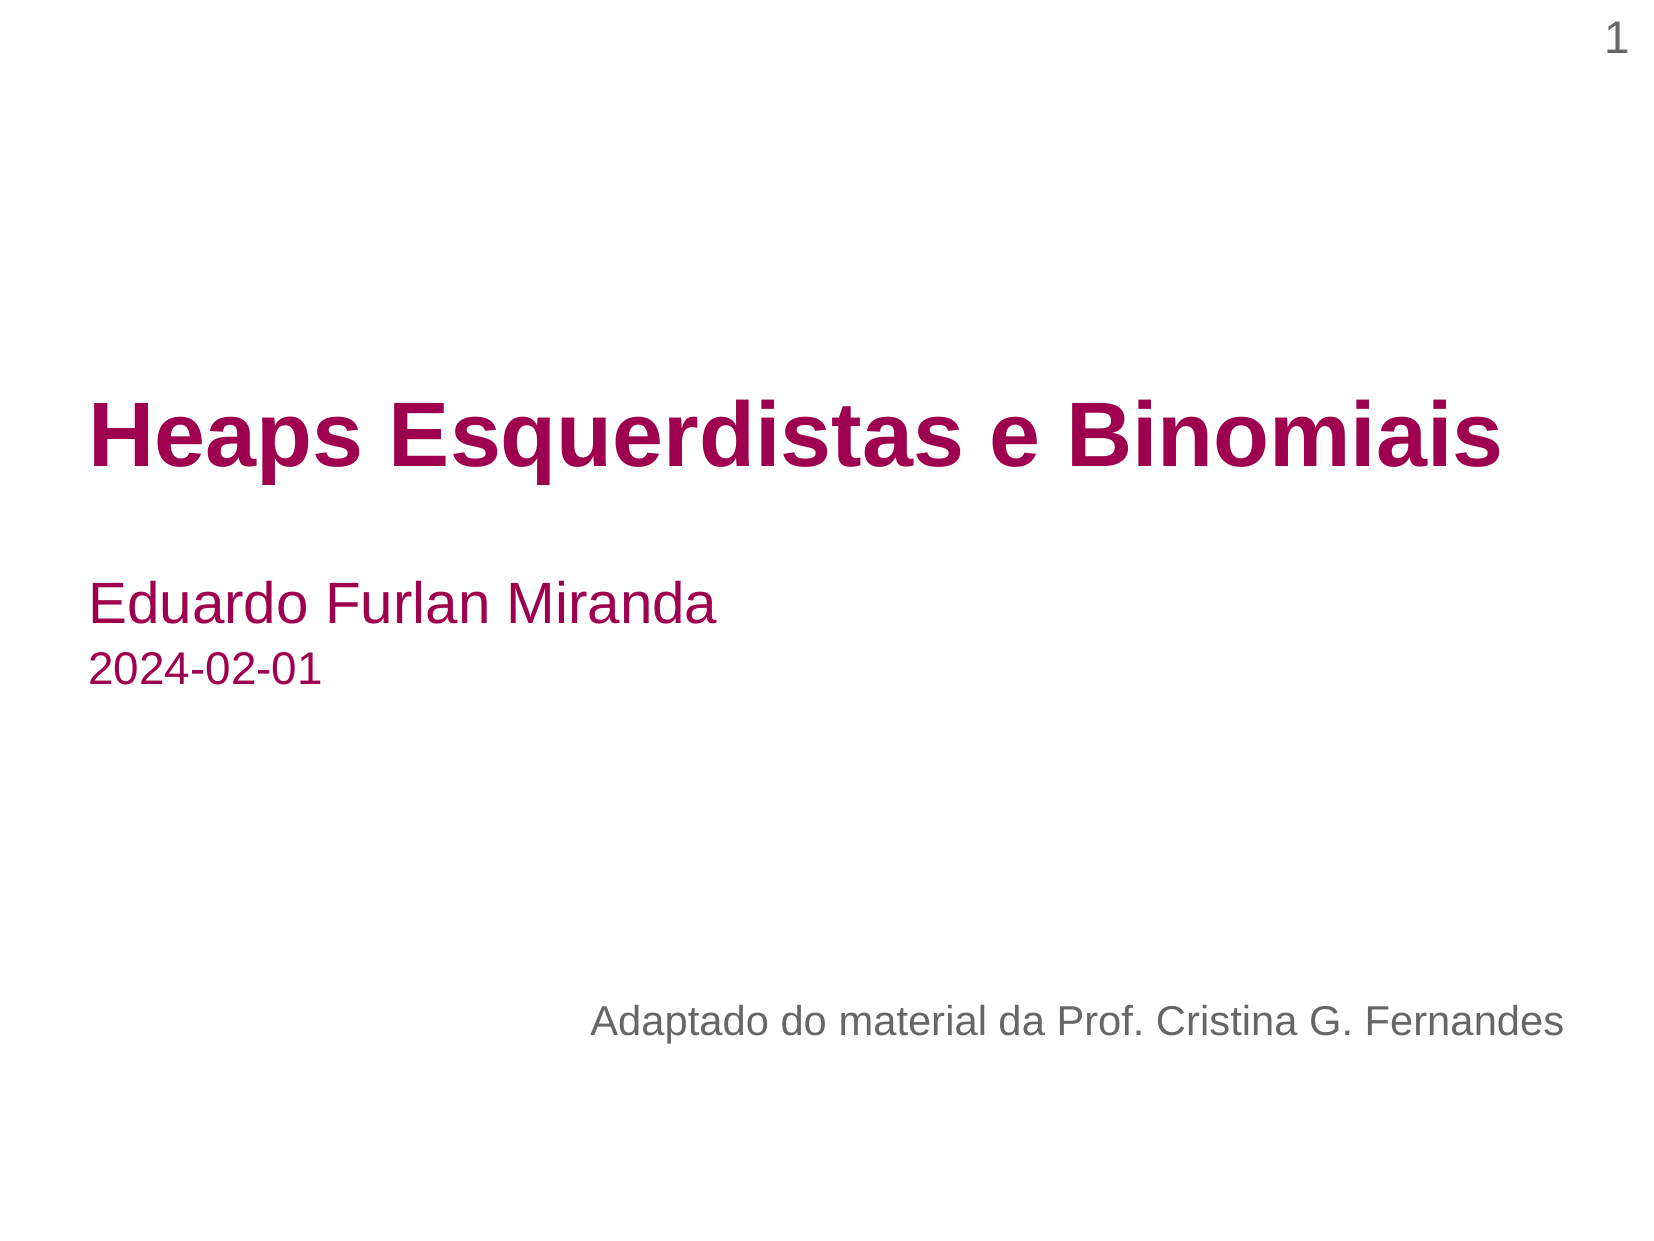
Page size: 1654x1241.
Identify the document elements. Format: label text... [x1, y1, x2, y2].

title Heaps Esquerdistas e Binomiais Eduardo Furlan Miranda 2024-02-01 [88, 29, 1565, 998]
list Adaptado do material da Prof. Cristina G. Fernandes [88, 998, 1565, 1211]
